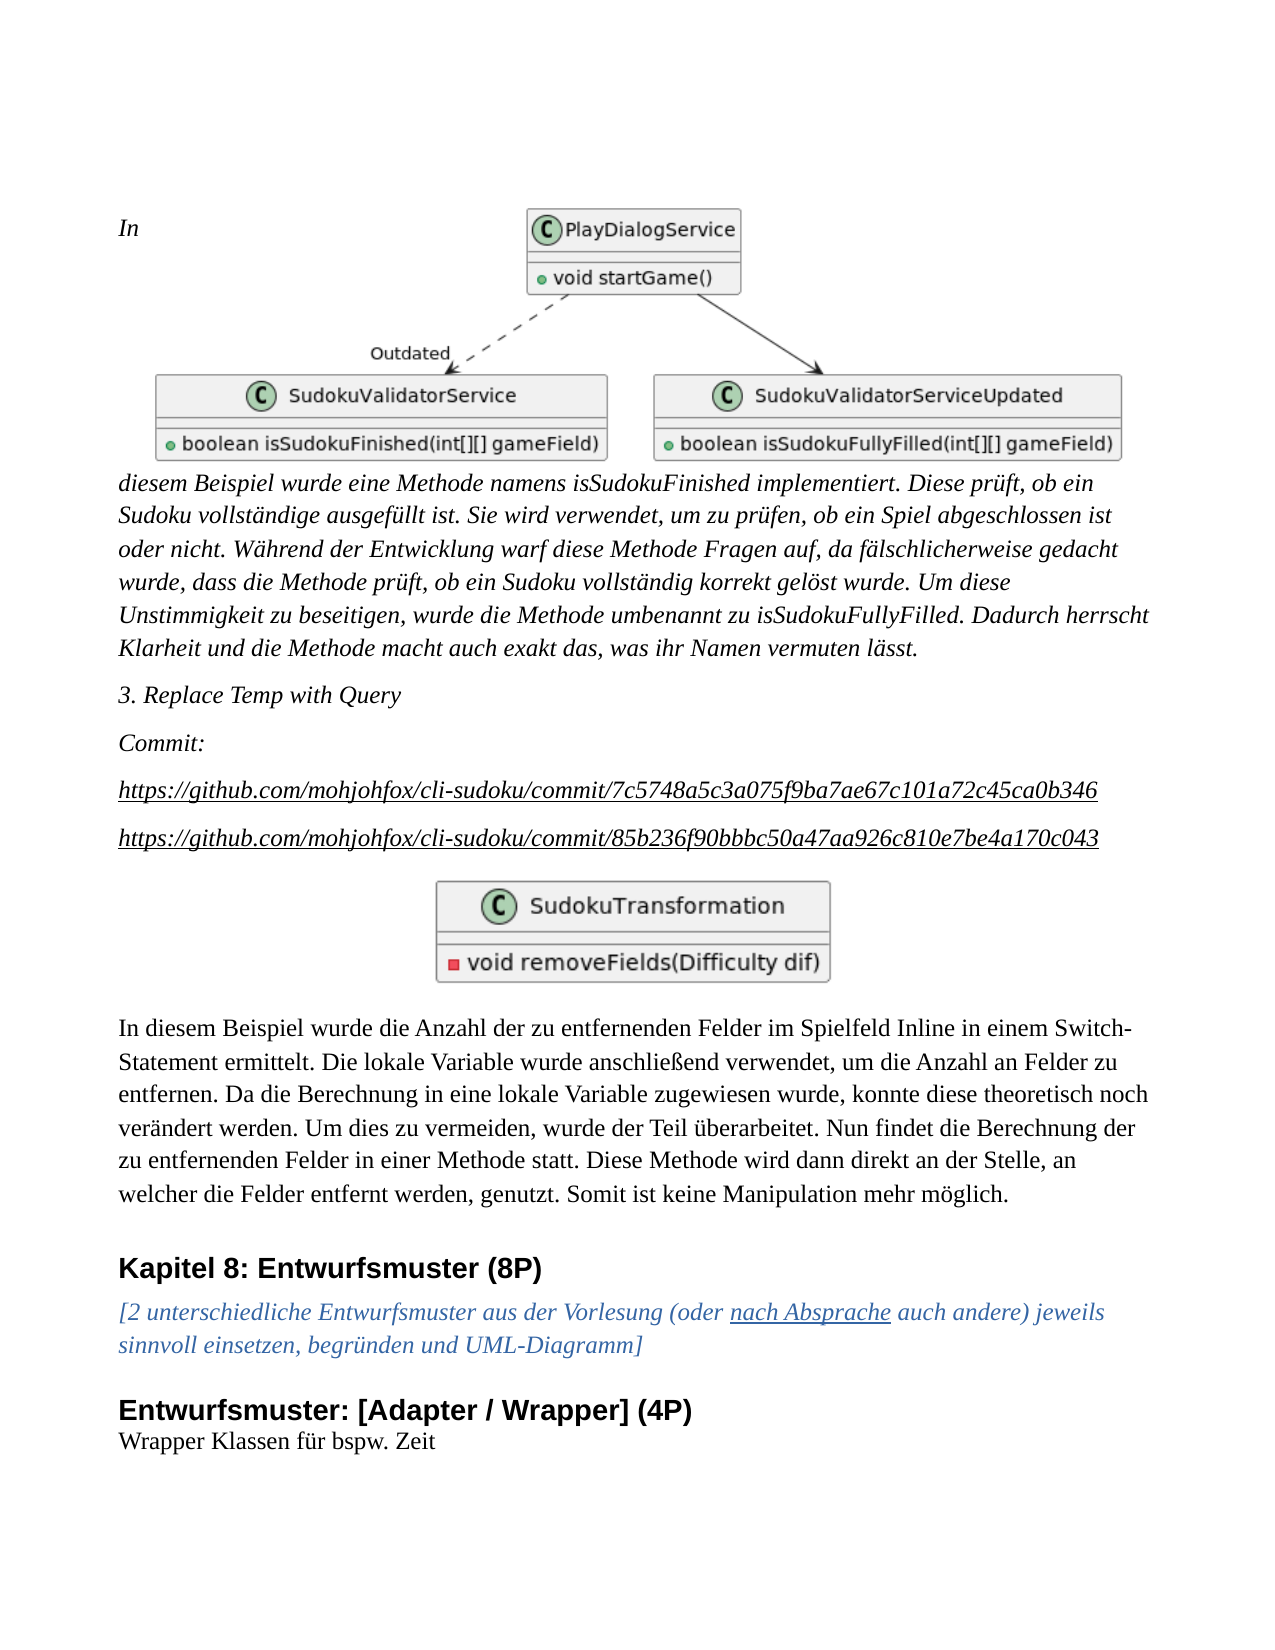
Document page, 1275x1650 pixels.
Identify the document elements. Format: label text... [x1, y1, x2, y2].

text 3. Replace Temp with Query [118, 680, 1157, 709]
text In diesem Beispiel wurde eine Methode namens isSudokuFinished implementiert. Diese prüft, ob ein Sudoku vollständige ausgefüllt ist. Sie wird verwendet, um zu prüfen, ob ein Spiel abgeschlossen ist oder nicht. Während der Entwicklung warf diese Methode Fragen auf, da fälschlicherweise gedacht wurde, dass die Methode prüft, ob ein Sudoku vollständig korrekt gelöst wurde. Um diese Unstimmigkeit zu beseitigen, wurde die Methode umbenannt zu isSudokuFullyFilled. Dadurch herrscht Klarheit und die Methode macht auch exakt das, was ihr Namen vermuten lässt. [118, 213, 1157, 661]
text In diesem Beispiel wurde die Anzahl der zu entfernenden Felder im Spielfeld Inline in einem Switch-Statement ermittelt. Die lokale Variable wurde anschließend verwendet, um die Anzahl an Felder zu entfernen. Da die Berechnung in eine lokale Variable zugewiesen wurde, konnte diese theoretisch noch verändert werden. Um dies zu vermeiden, wurde der Teil überarbeitet. Nun findet die Berechnung der zu entfernenden Felder in einer Methode statt. Diese Methode wird dann direkt an der Stelle, an welcher die Felder entfernt werden, genutzt. Somit ist keine Manipulation mehr möglich. [118, 1013, 1157, 1207]
subtitle Entwurfsmuster: [Adapter / Wrapper] (4P) [118, 1392, 1157, 1426]
text [2 unterschiedliche Entwurfsmuster aus der Vorlesung (oder nach Absprache auch andere) jeweils sinnvoll einsetzen, begründen und UML-Diagramm] [118, 1297, 1157, 1359]
subtitle Kapitel 8: Entwurfsmuster (8P) [118, 1251, 1157, 1285]
text https://github.com/mohjohfox/cli-sudoku/commit/85b236f90bbbc50a47aa926c810e7be4a170c043 [118, 823, 1157, 852]
text https://github.com/mohjohfox/cli-sudoku/commit/7c5748a5c3a075f9ba7ae67c101a72c45ca0b346 [118, 776, 1157, 804]
text Commit: [118, 728, 1157, 757]
text Wrapper Klassen für bspw. Zeit [118, 1426, 1157, 1455]
